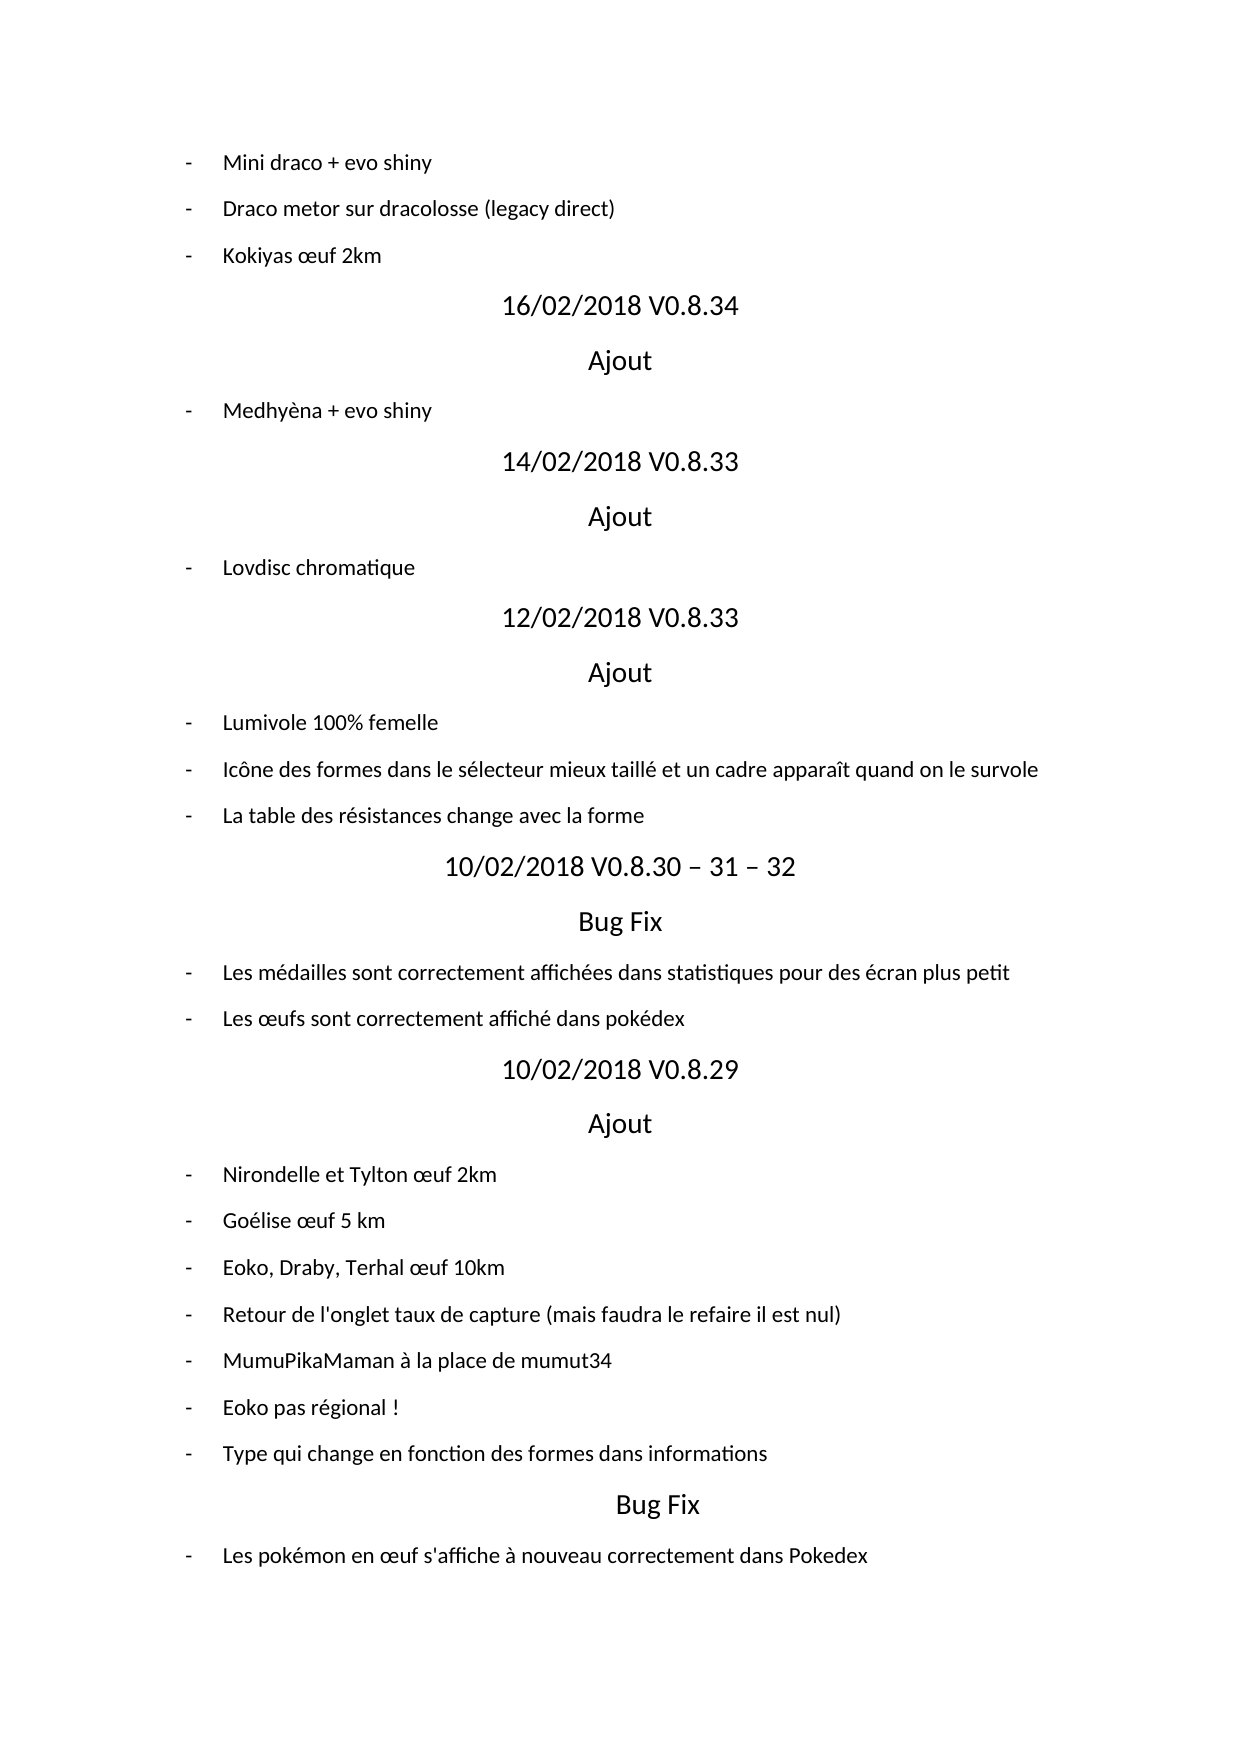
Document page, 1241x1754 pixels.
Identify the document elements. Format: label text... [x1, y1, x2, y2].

list Lovdisc chromatique [185, 553, 1093, 581]
text Ajout [148, 342, 1093, 378]
text 16/02/2018 V0.8.34 [148, 287, 1093, 323]
list Mini draco + evo shiny [185, 148, 1093, 176]
list Kokiyas œuf 2km [185, 241, 1093, 269]
text 10/02/2018 V0.8.29 [148, 1051, 1093, 1086]
list Eoko, Draby, Terhal œuf 10km [185, 1253, 1093, 1281]
list Medhyèna + evo shiny [185, 397, 1093, 425]
text 14/02/2018 V0.8.33 [148, 443, 1093, 479]
list Les médailles sont correctement affichées dans statistiques pour des écran plus petit [185, 958, 1093, 986]
list Goélise œuf 5 km [185, 1207, 1093, 1235]
list Nirondelle et Tylton œuf 2km [185, 1160, 1093, 1188]
text Ajout [148, 1105, 1093, 1141]
list Retour de l'onglet taux de capture (mais faudra le refaire il est nul) [185, 1300, 1093, 1328]
list Draco metor sur dracolosse (legacy direct) [185, 194, 1093, 222]
list Eoko pas régional ! [185, 1393, 1093, 1421]
list Bug Fix [185, 1486, 1093, 1522]
list Les œufs sont correctement affiché dans pokédex [185, 1004, 1093, 1032]
list La table des résistances change avec la forme [185, 802, 1093, 830]
list Type qui change en fonction des formes dans informations [185, 1439, 1093, 1467]
text Ajout [148, 654, 1093, 689]
text 10/02/2018 V0.8.30 – 31 – 32 [148, 848, 1093, 884]
text Ajout [148, 498, 1093, 533]
list Lumivole 100% femelle [185, 708, 1093, 737]
list Les pokémon en œuf s'affiche à nouveau correctement dans Pokedex [185, 1541, 1093, 1569]
list MumuPikaMaman à la place de mumut34 [185, 1346, 1093, 1374]
list Bug Fix [148, 903, 1093, 938]
list Icône des formes dans le sélecteur mieux taillé et un cadre apparaît quand on le survole [185, 755, 1093, 783]
text 12/02/2018 V0.8.33 [148, 599, 1093, 635]
